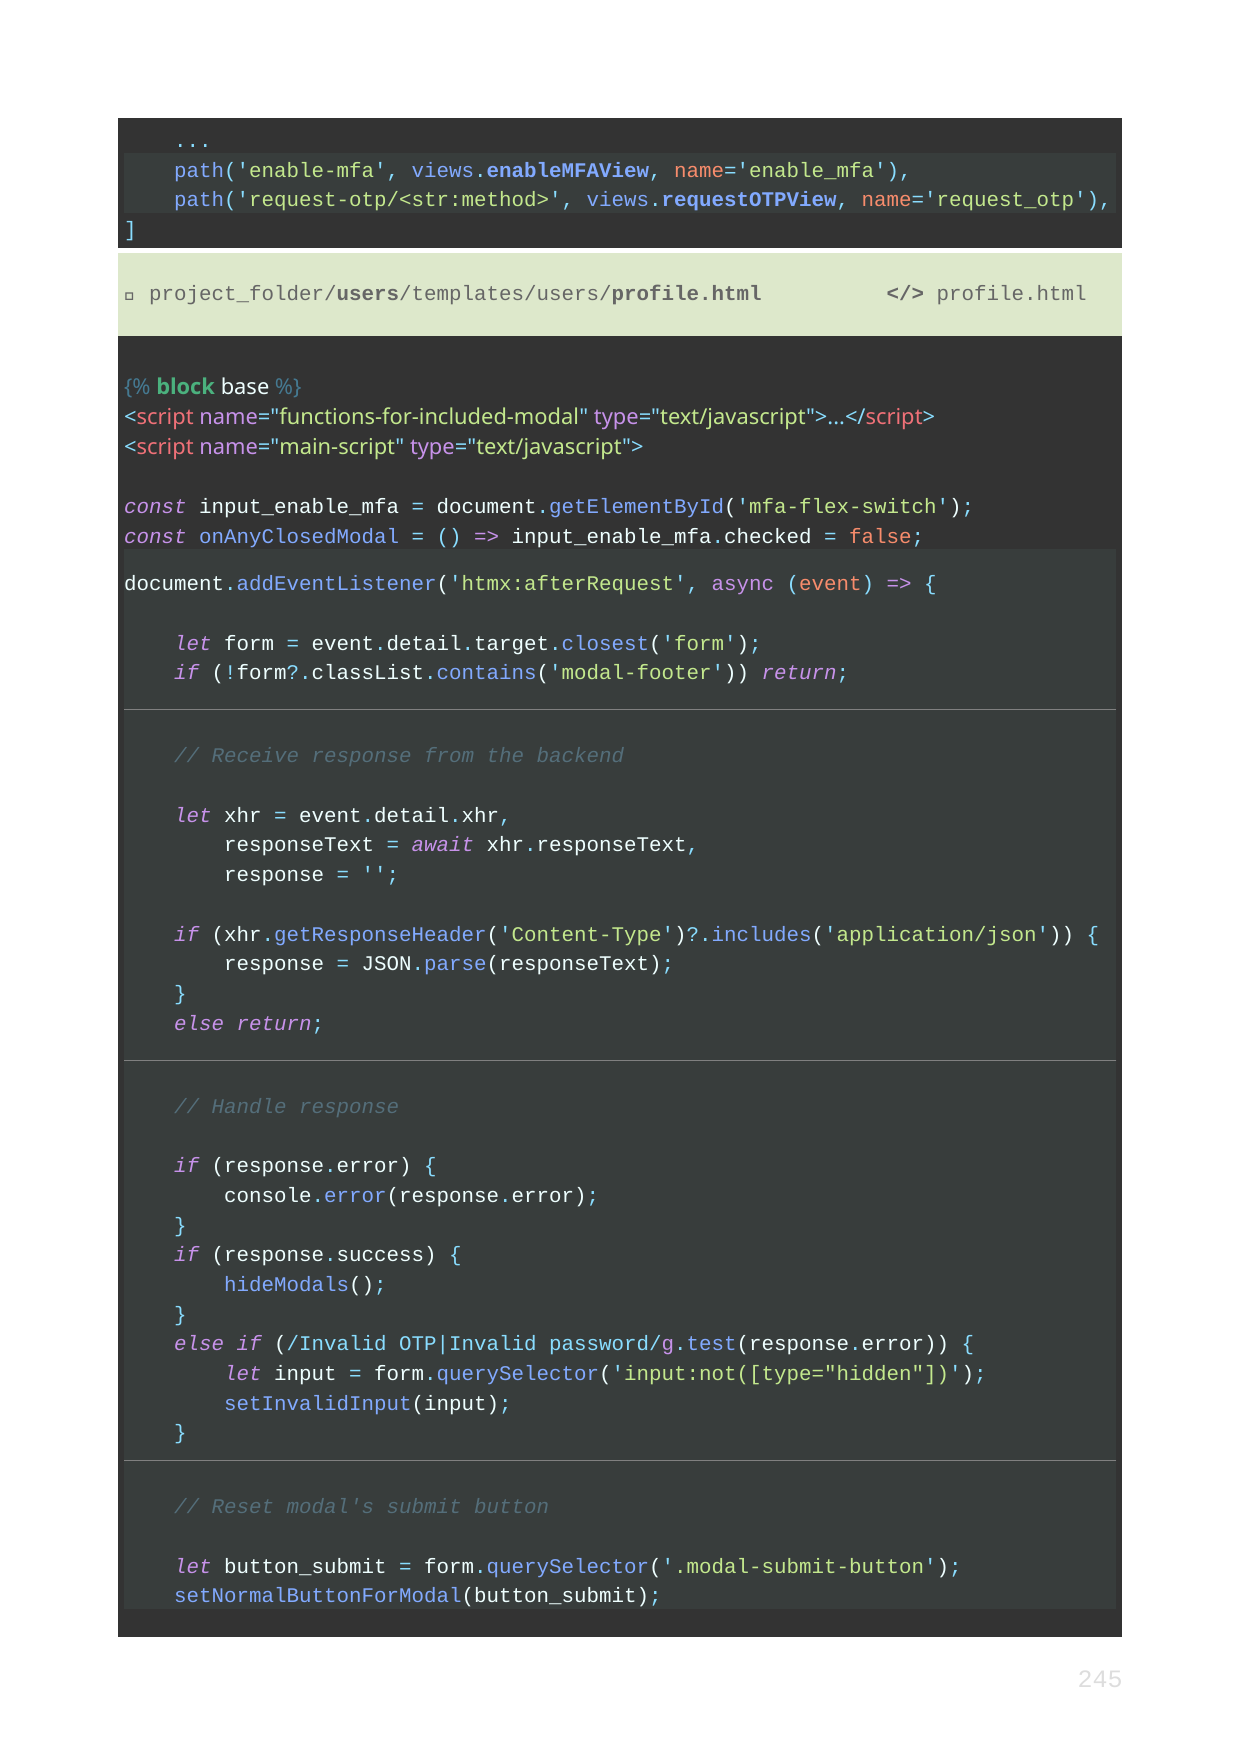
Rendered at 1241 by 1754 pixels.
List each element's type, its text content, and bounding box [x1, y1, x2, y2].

table_cell {% block base %} <script name="functions-for-included-modal" type="text/javascript">...</script> <script name="main-script" type="text/javascript"> const input_enable_mfa = document.getElementById('mfa-flex-switch'); const onAnyClosedModal = () => input_enable_mfa.checked = false; document.addEventListener('htmx:afterRequest', async (event) => { let form = event.detail.target.closest('form'); if (!form?.classList.contains('modal-footer')) return; // Receive response from the backend let xhr = event.detail.xhr, responseText = await xhr.responseText, response = ''; if (xhr.getResponseHeader('Content-Type')?.includes('application/json')) { response = JSON.parse(responseText); } else return; // Handle response if (response.error) { console.error(response.error); } if (response.success) { hideModals(); } else if (/Invalid OTP|Invalid password/g.test(response.error)) { let input = form.querySelector('input:not([type="hidden"])'); setInvalidInput(input); } // Reset modal's submit button let button_submit = form.querySelector('.modal-submit-button'); setNormalButtonForModal(button_submit); [118, 336, 1122, 1637]
table_cell ... path('enable-mfa', views.enableMFAView, name='enable_mfa'), path('request-otp/<str:method>', views.requestOTPView, name='request_otp'), ] [118, 118, 1122, 248]
table_header 📝 project_folder/users/templates/users/profile.html </> profile.html [118, 253, 1122, 336]
